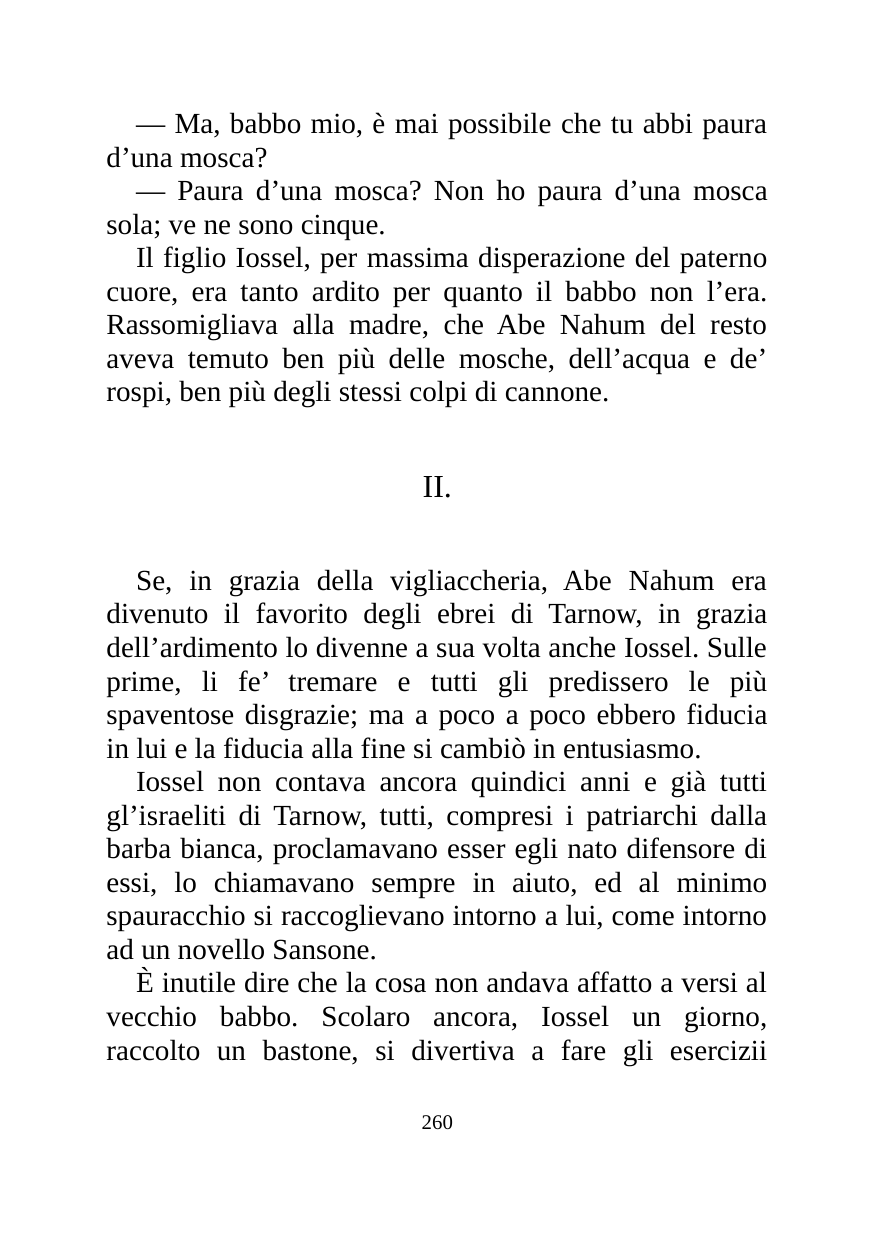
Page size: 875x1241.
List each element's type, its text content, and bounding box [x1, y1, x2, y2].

text — Ma, babbo mio, è mai possibile che tu abbi paura d’una mosca? [106, 106, 768, 173]
subtitle II. [106, 467, 768, 504]
text Iossel non contava ancora quindici anni e già tutti gl’israeliti di Tarnow, tutti, compresi i patriarchi dalla barba bianca, proclamavano esser egli nato difensore di essi, lo chiamavano sempre in aiuto, ed al minimo spauracchio si raccoglievano intorno a lui, come intorno ad un novello Sansone. [106, 764, 768, 966]
text Se, in grazia della vigliaccheria, Abe Nahum era divenuto il favorito degli ebrei di Tarnow, in grazia dell’ardimento lo divenne a sua volta anche Iossel. Sulle prime, li fe’ tremare e tutti gli predissero le più spaventose disgrazie; ma a poco a poco ebbero fiducia in lui e la fiducia alla fine si cambiò in entusiasmo. [106, 563, 768, 764]
text È inutile dire che la cosa non andava affatto a versi al vecchio babbo. Scolaro ancora, Iossel un giorno, raccolto un bastone, si divertiva a fare gli esercizii [106, 966, 768, 1066]
text Il figlio Iossel, per massima disperazione del paterno cuore, era tanto ardito per quanto il babbo non l’era. Rassomigliava alla madre, che Abe Nahum del resto aveva temuto ben più delle mosche, dell’acqua e de’ rospi, ben più degli stessi colpi di cannone. [106, 240, 768, 408]
text — Paura d’una mosca? Non ho paura d’una mosca sola; ve ne sono cinque. [106, 173, 768, 240]
